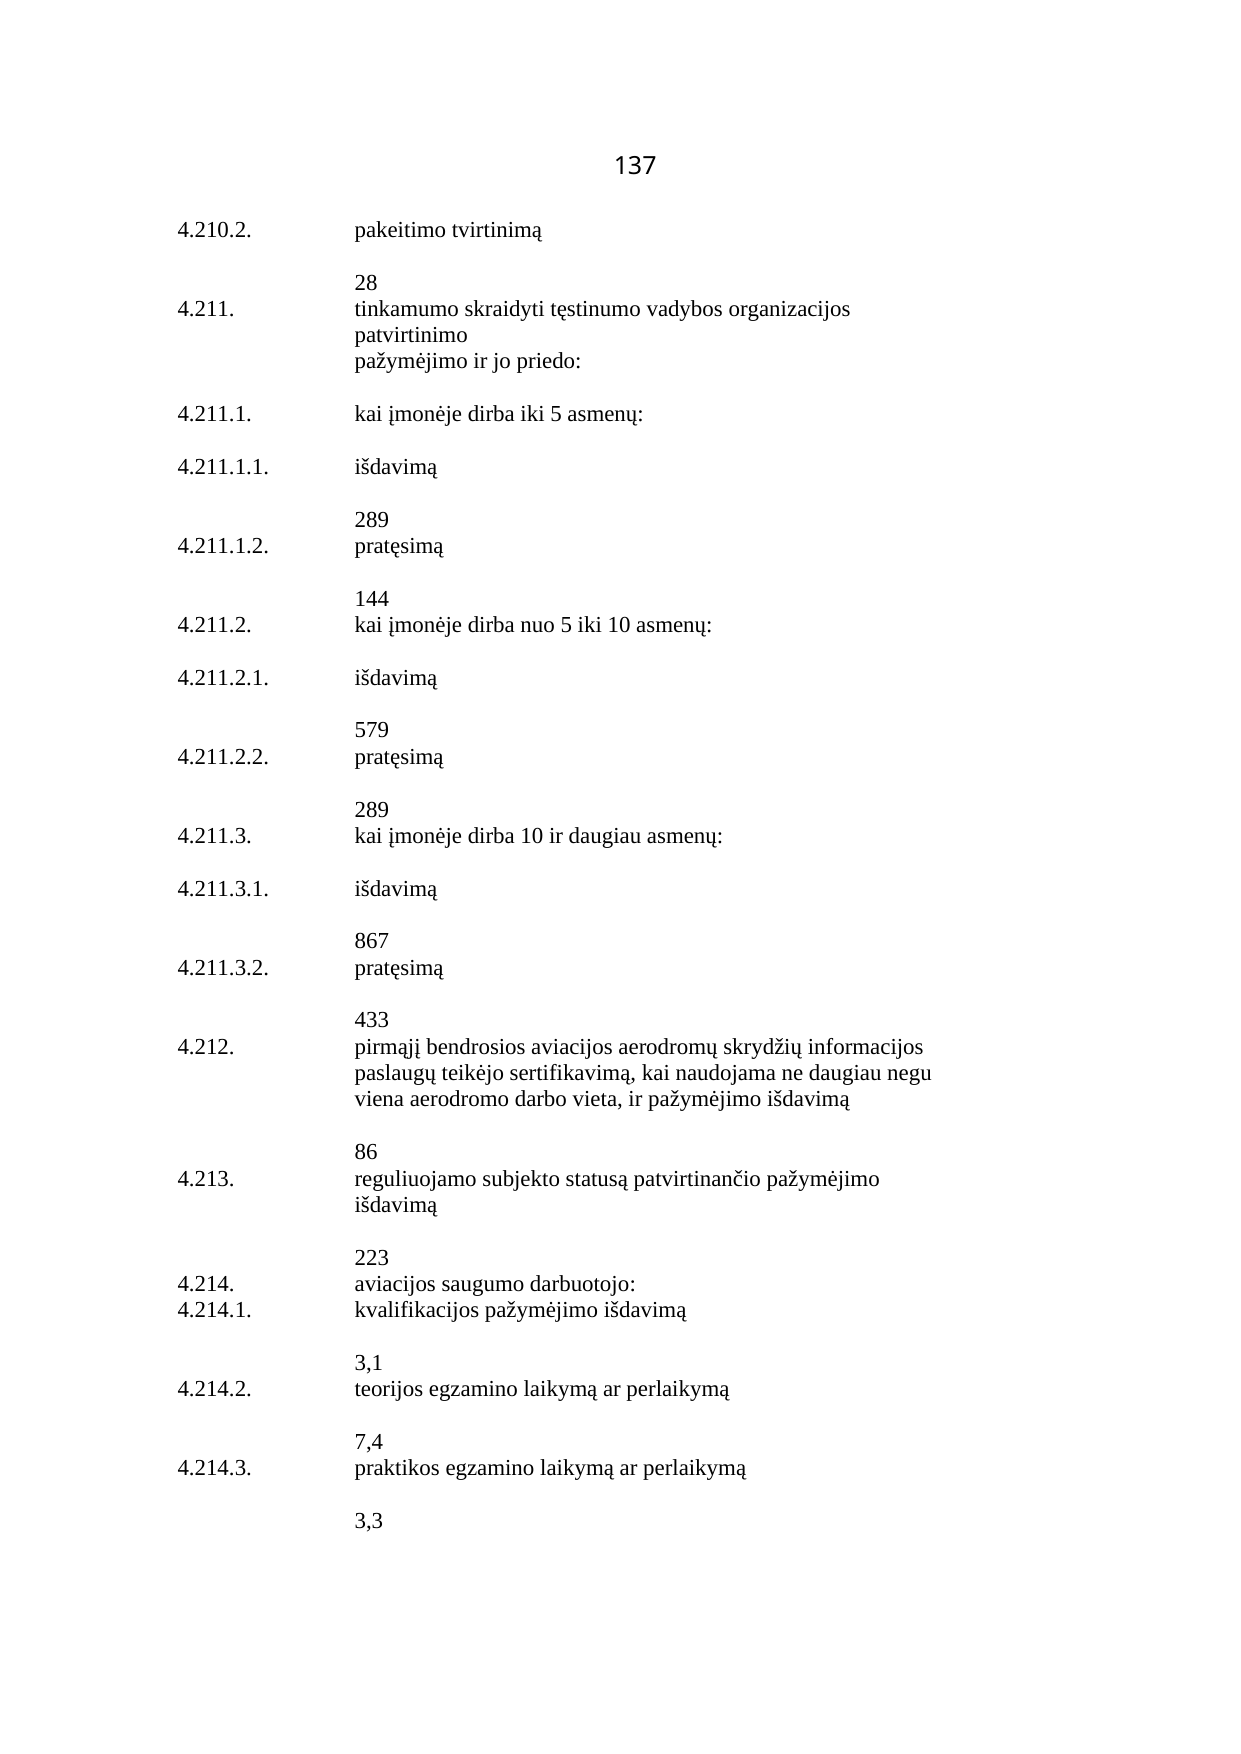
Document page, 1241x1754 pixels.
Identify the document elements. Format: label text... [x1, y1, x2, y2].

text 4.211.3.2. pratęsimą 433 [177, 954, 945, 1033]
text viena aerodromo darbo vieta, ir pažymėjimo išdavimą 86 [354, 1086, 945, 1164]
text 4.214.3. praktikos egzamino laikymą ar perlaikymą 3,3 [177, 1454, 892, 1533]
text 4.211.3. kai įmonėje dirba 10 ir daugiau asmenų: [177, 822, 945, 875]
text 4.211.3.1. išdavimą 867 [177, 875, 945, 954]
text 4.211.2.2. pratęsimą 289 [177, 743, 945, 822]
text 4.212. pirmąjį bendrosios aviacijos aerodromų skrydžių informacijos [177, 1033, 945, 1059]
text 4.213. reguliuojamo subjekto statusą patvirtinančio pažymėjimo išdavimą 223 [177, 1164, 945, 1270]
text 4.211. tinkamumo skraidyti tęstinumo vadybos organizacijos patvirtinimo [177, 295, 945, 348]
text 4.211.1.2. pratęsimą 144 [177, 532, 945, 611]
text paslaugų teikėjo sertifikavimą, kai naudojama ne daugiau negu [354, 1059, 945, 1086]
text 4.210.2. pakeitimo tvirtinimą 28 [177, 216, 945, 295]
text 4.211.2. kai įmonėje dirba nuo 5 iki 10 asmenų: [177, 611, 945, 664]
text 4.214.2. teorijos egzamino laikymą ar perlaikymą 7,4 [177, 1375, 892, 1454]
text pažymėjimo ir jo priedo: [354, 348, 945, 400]
text 4.214.1. kvalifikacijos pažymėjimo išdavimą 3,1 [177, 1296, 892, 1375]
text 4.214. aviacijos saugumo darbuotojo: [177, 1270, 892, 1296]
text 4.211.2.1. išdavimą 579 [177, 664, 945, 743]
text 4.211.1. kai įmonėje dirba iki 5 asmenų: [177, 400, 945, 453]
text 4.211.1.1. išdavimą 289 [177, 453, 945, 532]
